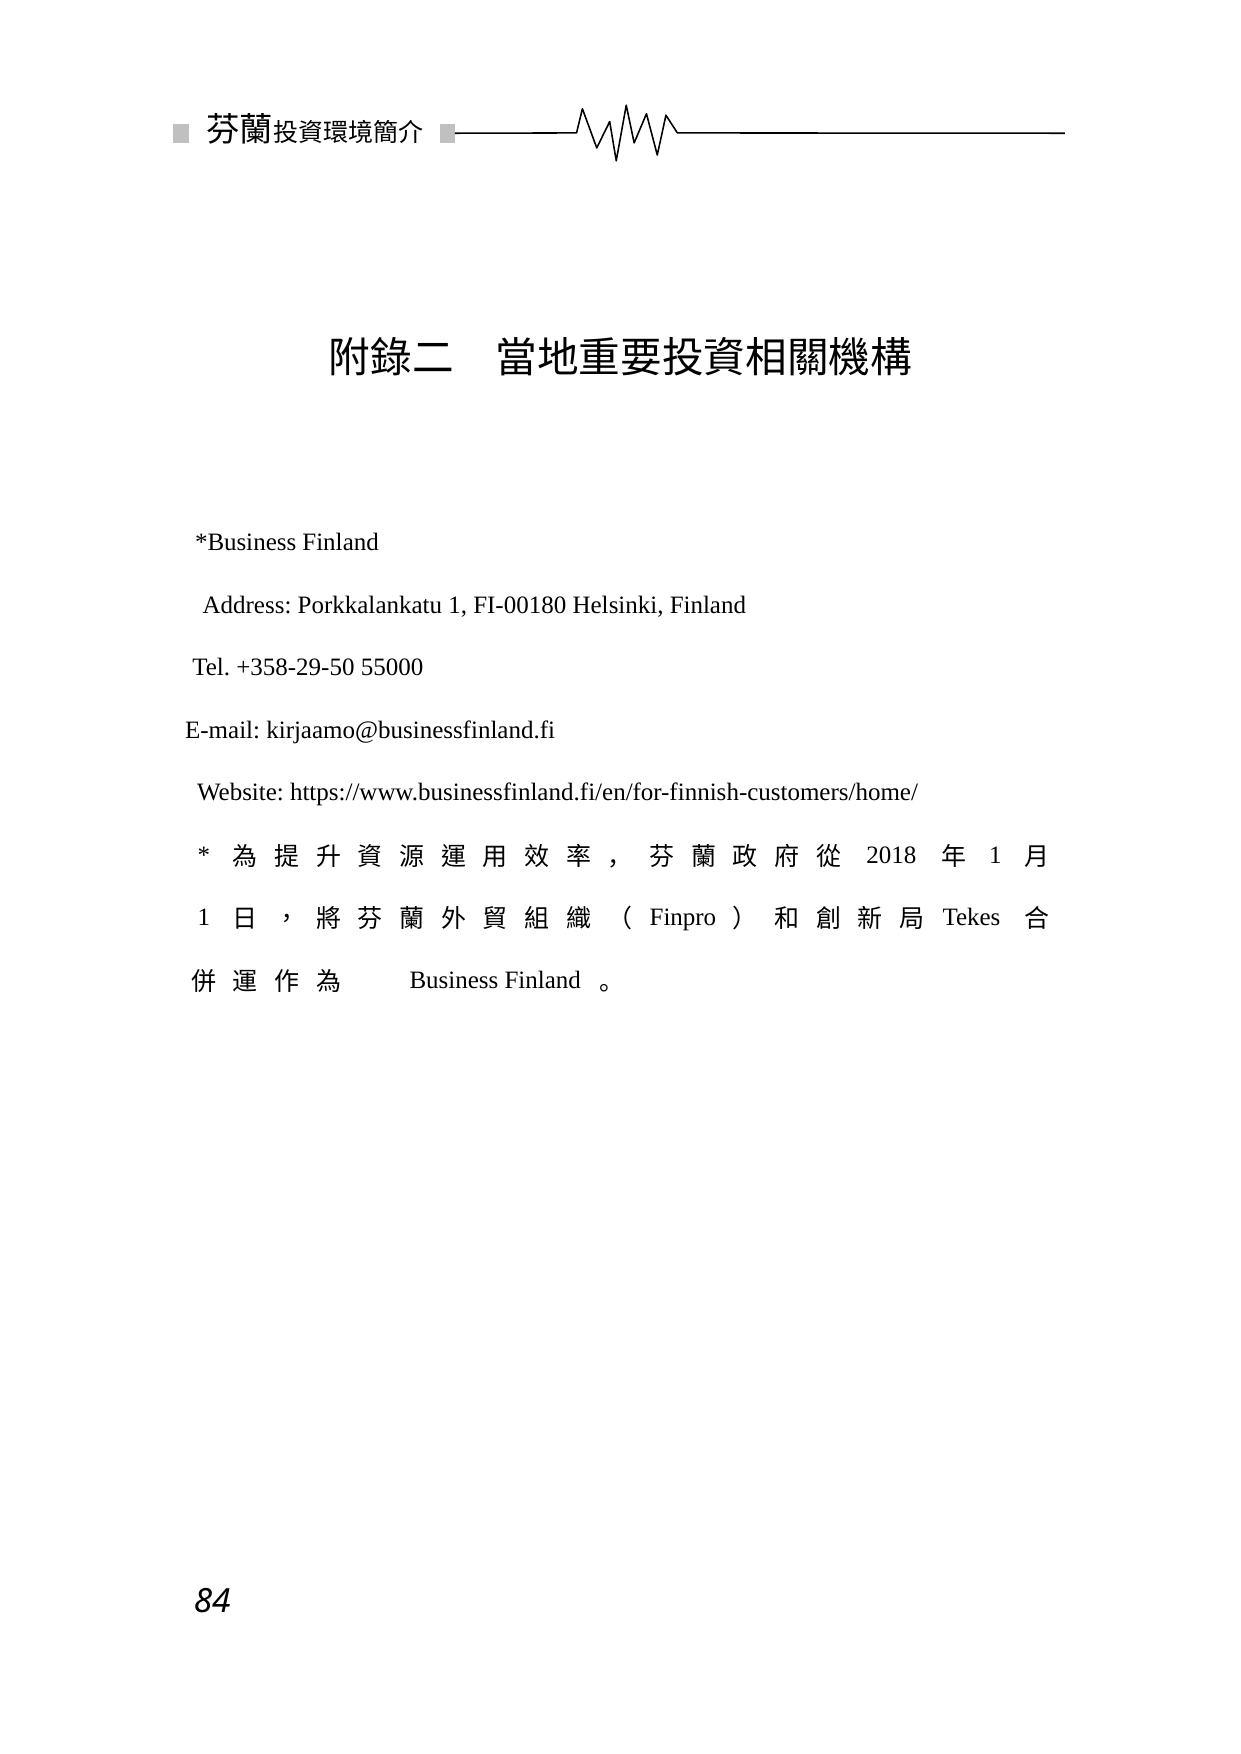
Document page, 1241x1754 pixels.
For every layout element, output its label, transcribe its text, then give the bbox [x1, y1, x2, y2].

text Address: Porkkalankatu 1, FI-00180 Helsinki, Finland [183, 563, 1058, 625]
text Website: https://www.businessfinland.fi/en/for-finnish-customers/home/ [183, 750, 1058, 813]
text Tel. +358-29-50 55000 [183, 625, 1058, 688]
text *為提升資源運用效率，芬蘭政府從2018年1月1日，將芬蘭外貿組織（Finpro）和創新局Tekes 合併運作為 Business Finland。 [183, 813, 1058, 1000]
text 附錄二 當地重要投資相關機構 [183, 313, 1058, 375]
text *Business Finland [183, 500, 1058, 563]
text E-mail: kirjaamo@businessfinland.fi [183, 688, 1058, 750]
